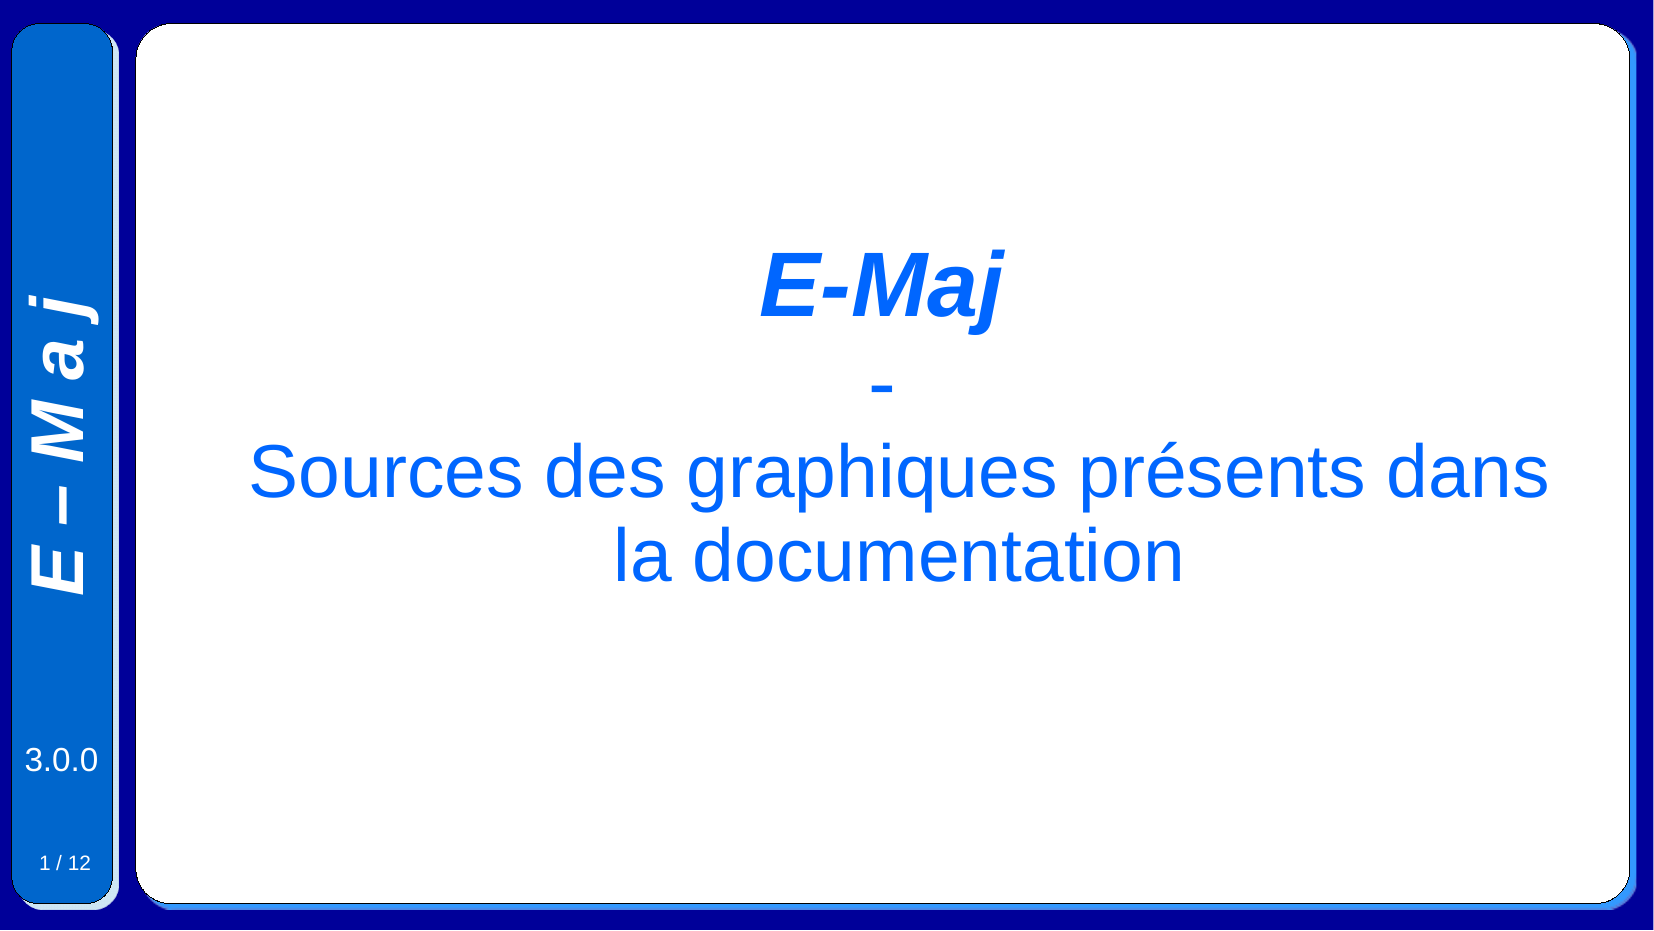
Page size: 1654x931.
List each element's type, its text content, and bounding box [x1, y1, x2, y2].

subtitle E-Maj - Sources des graphiques présents dans la documentation [194, 111, 1570, 832]
